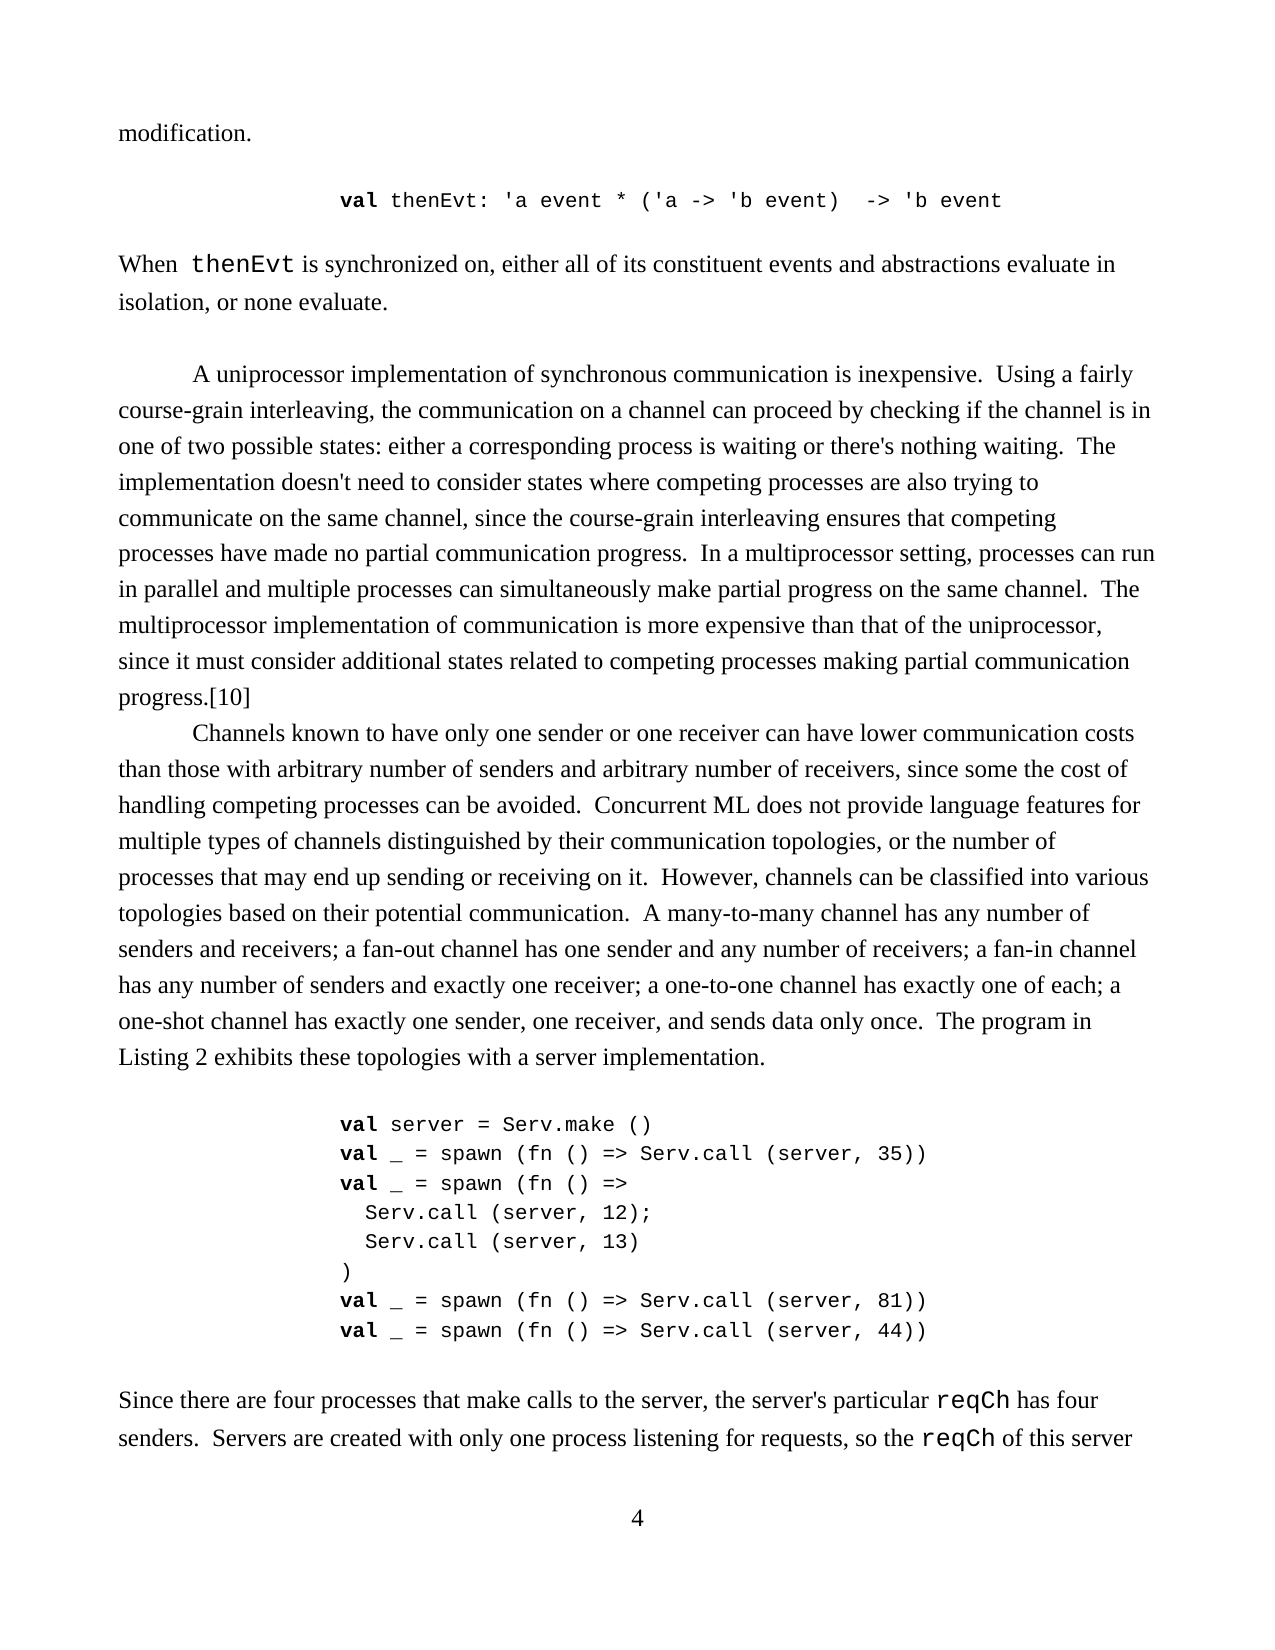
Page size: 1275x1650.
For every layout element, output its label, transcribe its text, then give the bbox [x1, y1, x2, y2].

text When thenEvt is synchronized on, either all of its constituent events and abstractions evaluate in isolation, or none evaluate. [118, 249, 1157, 316]
text val _ = spawn (fn () => Serv.call (server, 35)) [340, 1143, 1157, 1167]
text Serv.call (server, 13) [340, 1231, 1157, 1255]
text modification. [118, 118, 1157, 147]
text val _ = spawn (fn () => [340, 1172, 1157, 1196]
text val _ = spawn (fn () => Serv.call (server, 81)) [340, 1290, 1157, 1314]
text val server = Serv.make () [340, 1113, 1157, 1137]
text ) [340, 1261, 1157, 1284]
text val _ = spawn (fn () => Serv.call (server, 44)) [340, 1320, 1157, 1343]
text Serv.call (server, 12); [118, 1202, 1157, 1226]
text Since there are four processes that make calls to the server, the server's particular reqCh has four senders. Servers are created with only one process listening for requests, so the reqCh of this server [118, 1385, 1157, 1454]
text val thenEvt: 'a event * ('a -> 'b event) -> 'b event [340, 190, 1157, 214]
text A uniprocessor implementation of synchronous communication is inexpensive. Using a fairly course-grain interleaving, the communication on a channel can proceed by checking if the channel is in one of two possible states: either a corresponding process is waiting or there's nothing waiting. The implementation doesn't need to consider states where competing processes are also trying to communicate on the same channel, since the course-grain interleaving ensures that competing processes have made no partial communication progress. In a multiprocessor setting, processes can run in parallel and multiple processes can simultaneously make partial progress on the same channel. The multiprocessor implementation of communication is more expensive than that of the uniprocessor, since it must consider additional states related to competing processes making partial communication progress.[10] [118, 359, 1157, 711]
text Channels known to have only one sender or one receiver can have lower communication costs than those with arbitrary number of senders and arbitrary number of receivers, since some the cost of handling competing processes can be avoided. Concurrent ML does not provide language features for multiple types of channels distinguished by their communication topologies, or the number of processes that may end up sending or receiving on it. However, channels can be classified into various topologies based on their potential communication. A many-to-many channel has any number of senders and receivers; a fan-out channel has one sender and any number of receivers; a fan-in channel has any number of senders and exactly one receiver; a one-to-one channel has exactly one of each; a one-shot channel has exactly one sender, one receiver, and sends data only once. The program in Listing 2 exhibits these topologies with a server implementation. [118, 718, 1157, 1070]
